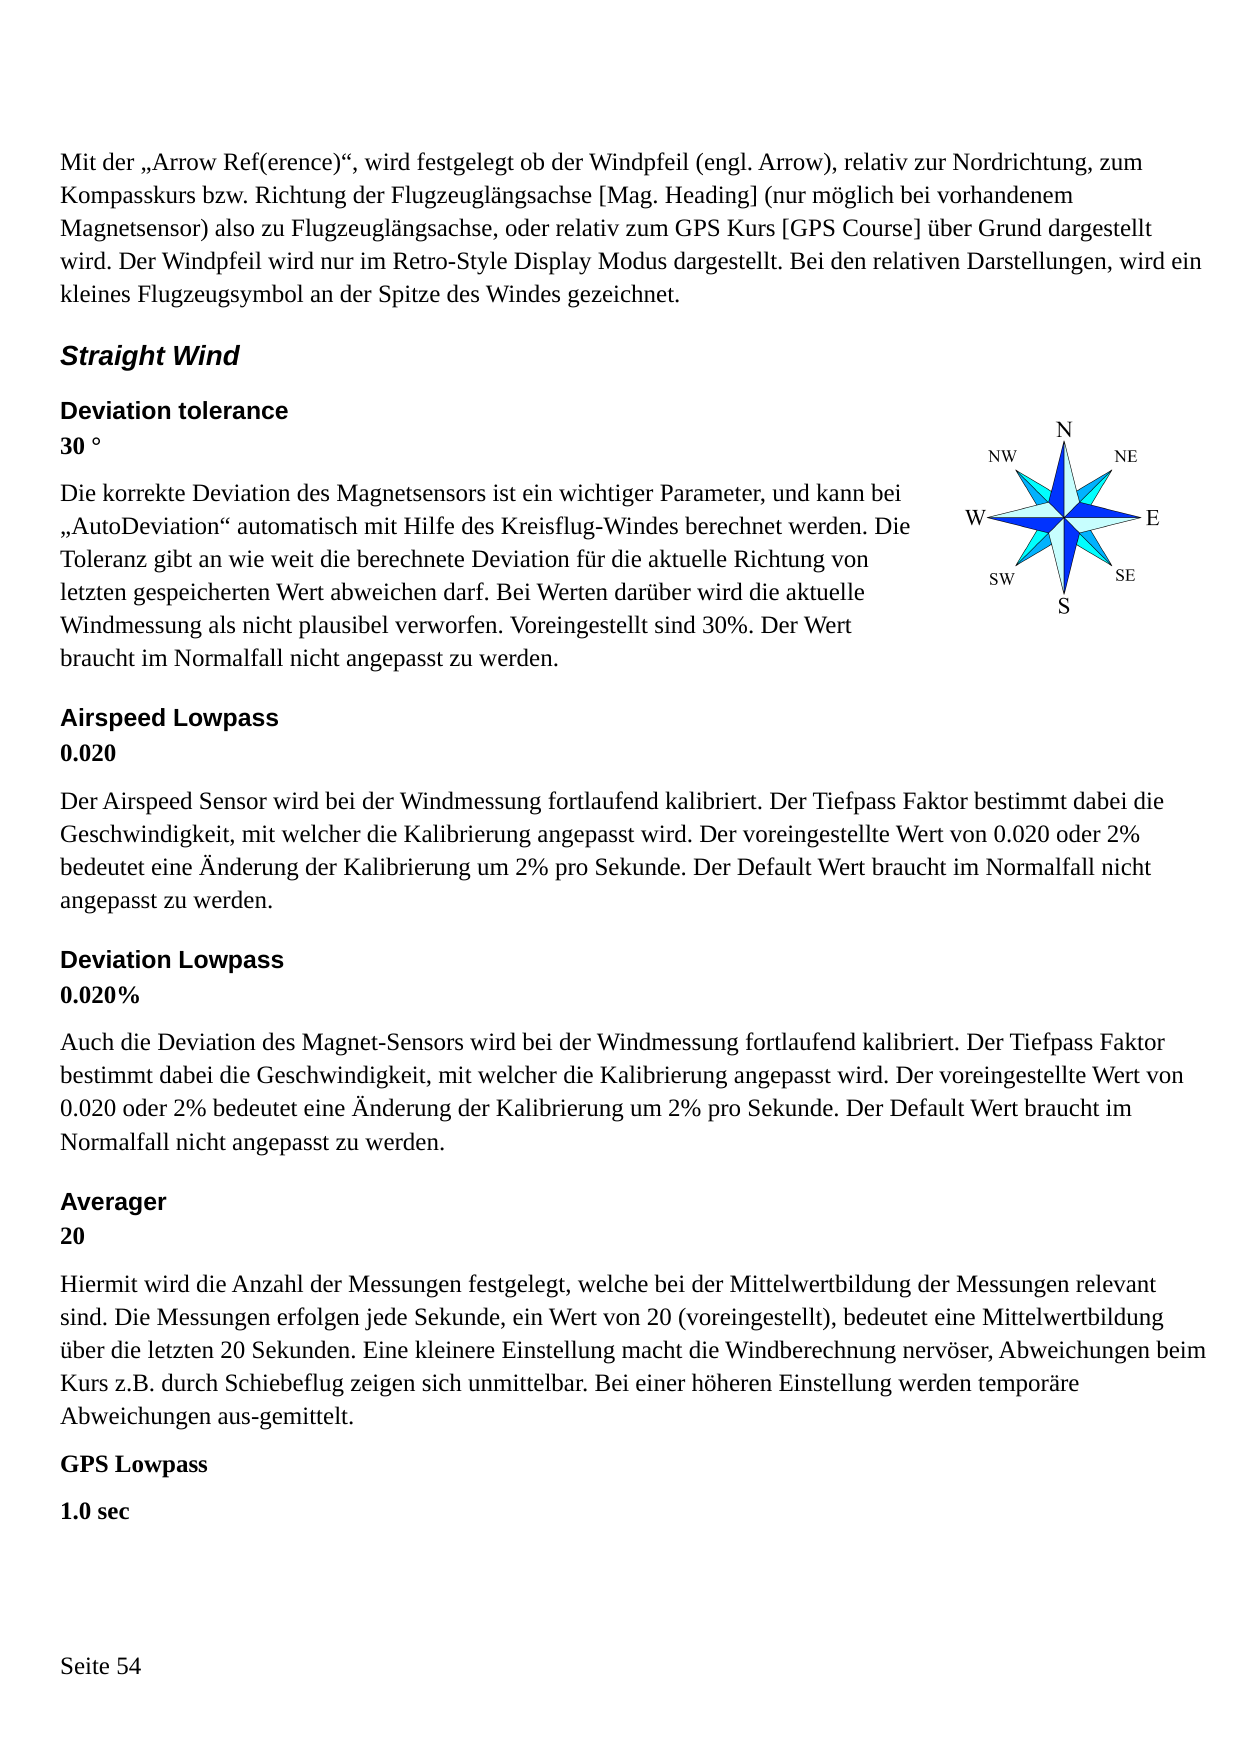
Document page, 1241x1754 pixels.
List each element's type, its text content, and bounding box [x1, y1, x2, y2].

text 0.020 [60, 738, 1207, 767]
text [1168, 431, 1207, 459]
text Der Airspeed Sensor wird bei der Windmessung fortlaufend kalibriert. Der Tiefpass Faktor bestimmt dabei die Geschwindigkeit, mit welcher die Kalibrierung angepasst wird. Der voreingestellte Wert von 0.020 oder 2% bedeutet eine Änderung der Kalibrierung um 2% pro Sekunde. Der Default Wert braucht im Normalfall nicht angepasst zu werden. [60, 786, 1207, 914]
text Die korrekte Deviation des Magnetsensors ist ein wichtiger Parameter, und kann bei „AutoDeviation“ automatisch mit Hilfe des Kreisflug-Windes berechnet werden. Die Toleranz gibt an wie weit die berechnete Deviation für die aktuelle Richtung von letzten gespeicherten Wert abweichen darf. Bei Werten darüber wird die aktuelle Windmessung als nicht plausibel verworfen. Voreingestellt sind 30%. Der Wert braucht im Normalfall nicht angepasst zu werden. [60, 478, 1207, 672]
subtitle Straight Wind [60, 339, 1207, 371]
text 30 ° [60, 431, 961, 459]
text GPS Lowpass [60, 1449, 1207, 1477]
picture [961, 414, 1168, 621]
subtitle Averager [60, 1187, 1207, 1215]
text Auch die Deviation des Magnet-Sensors wird bei der Windmessung fortlaufend kalibriert. Der Tiefpass Faktor bestimmt dabei die Geschwindigkeit, mit welcher die Kalibrierung angepasst wird. Der voreingestellte Wert von 0.020 oder 2% bedeutet eine Änderung der Kalibrierung um 2% pro Sekunde. Der Default Wert braucht im Normalfall nicht angepasst zu werden. [60, 1027, 1207, 1155]
subtitle Deviation Lowpass [60, 945, 1207, 974]
text 1.0 sec [60, 1496, 1207, 1525]
text Mit der „Arrow Ref(erence)“, wird festgelegt ob der Windpfeil (engl. Arrow), relativ zur Nordrichtung, zum Kompasskurs bzw. Richtung der Flugzeuglängsachse [Mag. Heading] (nur möglich bei vorhandenem Magnetsensor) also zu Flugzeuglängsachse, oder relativ zum GPS Kurs [GPS Course] über Grund dargestellt wird. Der Windpfeil wird nur im Retro-Style Display Modus dargestellt. Bei den relativen Darstellungen, wird ein kleines Flugzeugsymbol an der Spitze des Windes gezeichnet. [60, 147, 1207, 308]
text 0.020% [60, 980, 1207, 1009]
text 20 [60, 1221, 1207, 1250]
subtitle Deviation tolerance [60, 396, 1207, 424]
subtitle Airspeed Lowpass [60, 703, 1207, 732]
text Hiermit wird die Anzahl der Messungen festgelegt, welche bei der Mittelwertbildung der Messungen relevant sind. Die Messungen erfolgen jede Sekunde, ein Wert von 20 (voreingestellt), bedeutet eine Mittelwertbildung über die letzten 20 Sekunden. Eine kleinere Einstellung macht die Windberechnung nervöser, Abweichungen beim Kurs z.B. durch Schiebeflug zeigen sich unmittelbar. Bei einer höheren Einstellung werden temporäre Abweichungen aus-gemittelt. [60, 1269, 1207, 1430]
